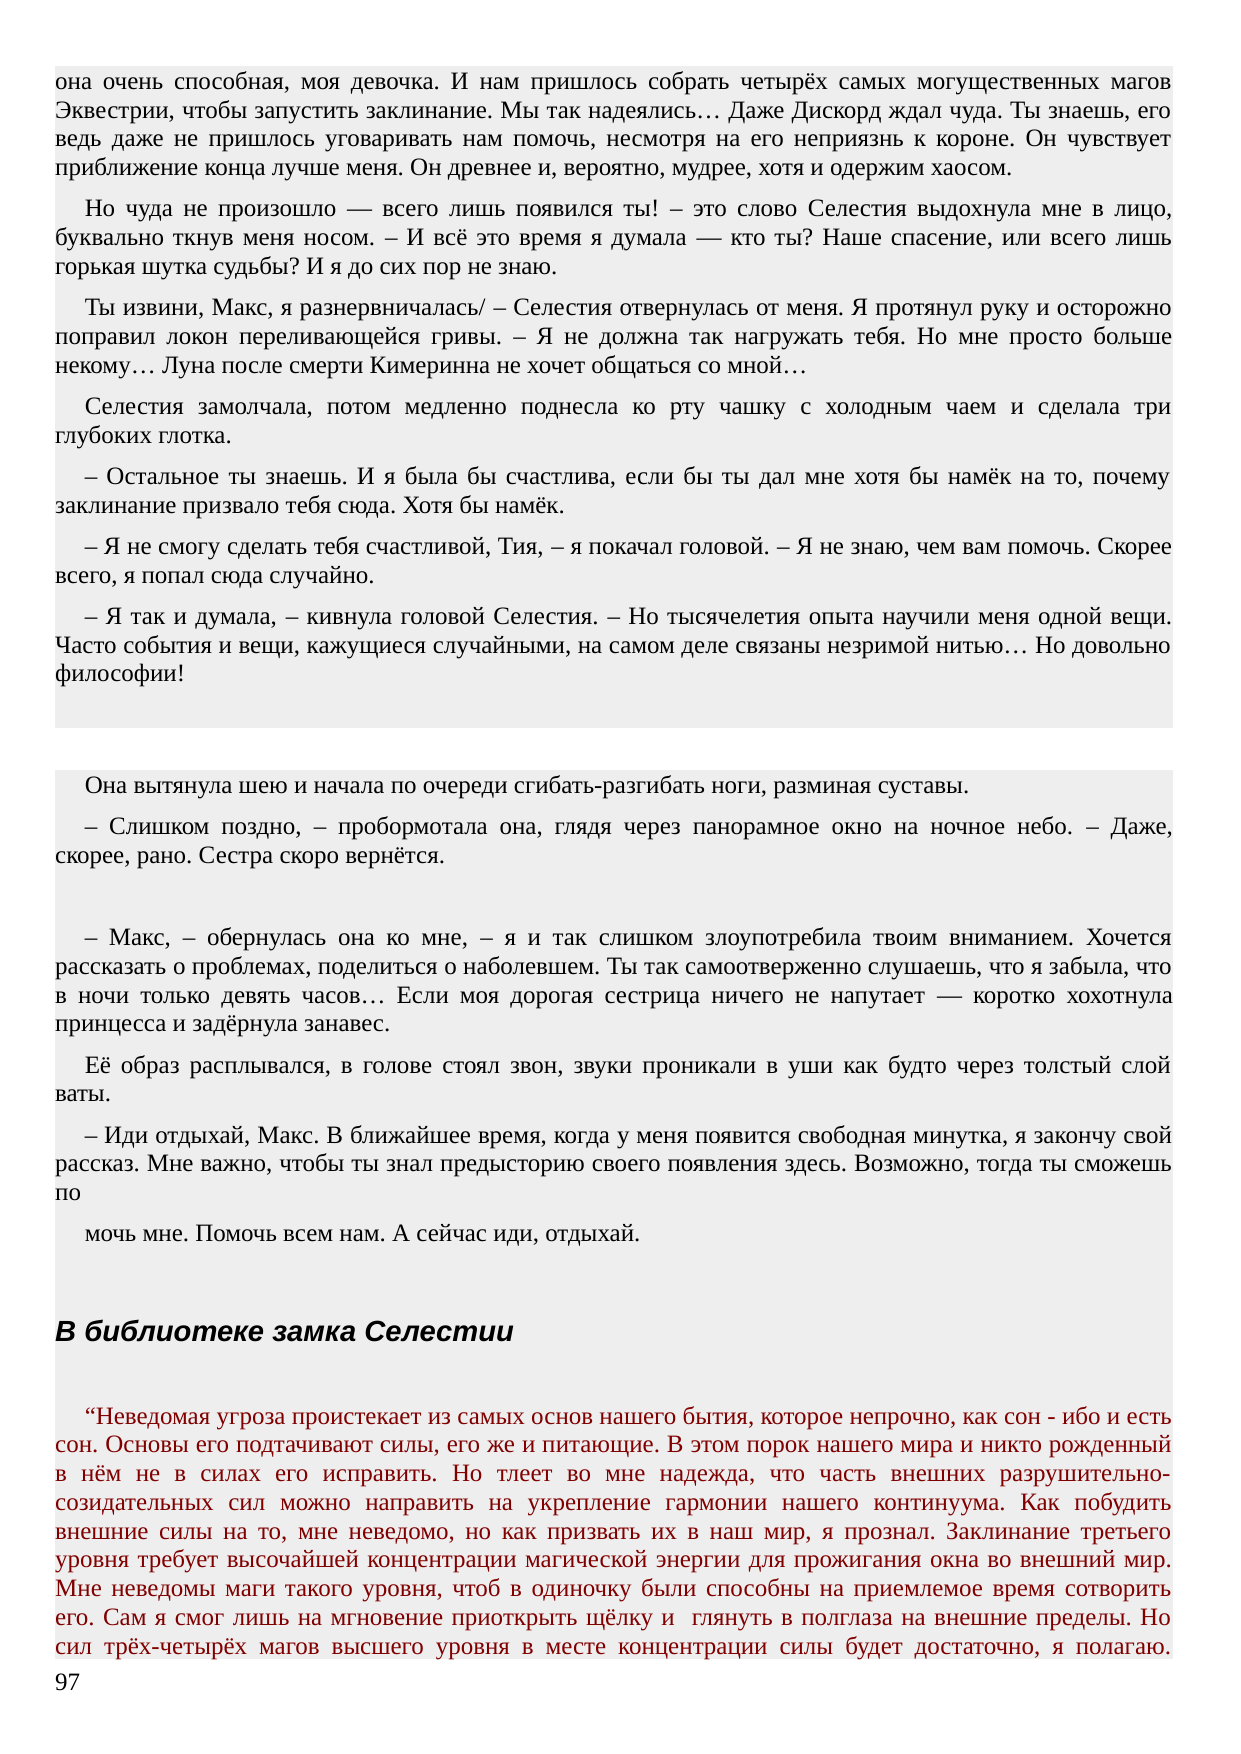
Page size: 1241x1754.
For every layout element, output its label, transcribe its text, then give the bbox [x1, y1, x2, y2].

text Но чуда не произошло — всего лишь появился ты! – это слово Селестия выдохнула мне в лицо, буквально ткнув меня носом. – И всё это время я думала — кто ты? Наше спасение, или всего лишь горькая шутка судьбы? И я до сих пор не знаю. [55, 193, 1173, 280]
text Ты извини, Макс, я разнервничалась/ – Селестия отвернулась от меня. Я протянул руку и осторожно поправил локон переливающейся гривы. – Я не должна так нагружать тебя. Но мне просто больше некому… Луна после смерти Кимеринна не хочет общаться со мной… [55, 292, 1173, 378]
text “Неведомая угроза проистекает из самых основ нашего бытия, которое непрочно, как сон - ибо и есть сон. Основы его подтачивают силы, его же и питающие. В этом порок нашего мира и никто рожденный в нём не в силах его исправить. Но тлеет во мне надежда, что часть внешних разрушительно-созидательных сил можно направить на укрепление гармонии нашего континуума. Как побудить внешние силы на то, мне неведомо, но как призвать их в наш мир, я прознал. Заклинание третьего уровня требует высочайшей концентрации магической энергии для прожигания окна во внешний мир. Мне неведомы маги такого уровня, чтоб в одиночку были способны на приемлемое время сотворить его. Сам я смог лишь на мгновение приоткрыть щёлку и глянуть в полглаза на внешние пределы. Но сил трёх-четырёх магов высшего уровня в месте концентрации силы будет достаточно, я полагаю. [55, 1401, 1173, 1659]
text Селестия замолчала, потом медленно поднесла ко рту чашку с холодным чаем и сделала три глубоких глотка. [55, 391, 1173, 448]
text Её образ расплывался, в голове стоял звон, звуки проникали в уши как будто через толстый слой ваты. [55, 1050, 1173, 1107]
text – Остальное ты знаешь. И я была бы счастлива, если бы ты дал мне хотя бы намёк на то, почему заклинание призвало тебя сюда. Хотя бы намёк. [55, 461, 1173, 518]
text – Я не смогу сделать тебя счастливой, Тия, – я покачал головой. – Я не знаю, чем вам помочь. Скорее всего, я попал сюда случайно. [55, 531, 1173, 588]
text – Макс, – обернулась она ко мне, – я и так слишком злоупотребила твоим вниманием. Хочется рассказать о проблемах, поделиться о наболевшем. Ты так самоотверженно слушаешь, что я забыла, что в ночи только девять часов… Если моя дорогая сестрица ничего не напутает — коротко хохотнула принцесса и задёрнула занавес. [55, 922, 1173, 1037]
text она очень способная, моя девочка. И нам пришлось собрать четырёх самых могущественных магов Эквестрии, чтобы запустить заклинание. Мы так надеялись… Даже Дискорд ждал чуда. Ты знаешь, его ведь даже не пришлось уговаривать нам помочь, несмотря на его неприязнь к короне. Он чувствует приближение конца лучше меня. Он древнее и, вероятно, мудрее, хотя и одержим хаосом. [55, 66, 1173, 181]
subtitle В библиотеке замка Селестии [55, 1313, 1173, 1347]
text мочь мне. Помочь всем нам. А сейчас иди, отдыхай. [55, 1218, 1173, 1247]
text – Иди отдыхай, Макс. В ближайшее время, когда у меня появится свободная минутка, я закончу свой рассказ. Мне важно, чтобы ты знал предысторию своего появления здесь. Возможно, тогда ты сможешь по [55, 1120, 1173, 1206]
text – Я так и думала, – кивнула головой Селестия. – Но тысячелетия опыта научили меня одной вещи. Часто события и вещи, кажущиеся случайными, на самом деле связаны незримой нитью… Но довольно философии! [55, 601, 1173, 687]
text – Слишком поздно, – пробормотала она, глядя через панорамное окно на ночное небо. – Даже, скорее, рано. Сестра скоро вернётся. [55, 811, 1173, 868]
text Она вытянула шею и начала по очереди сгибать-разгибать ноги, разминая суставы. [55, 770, 1173, 798]
